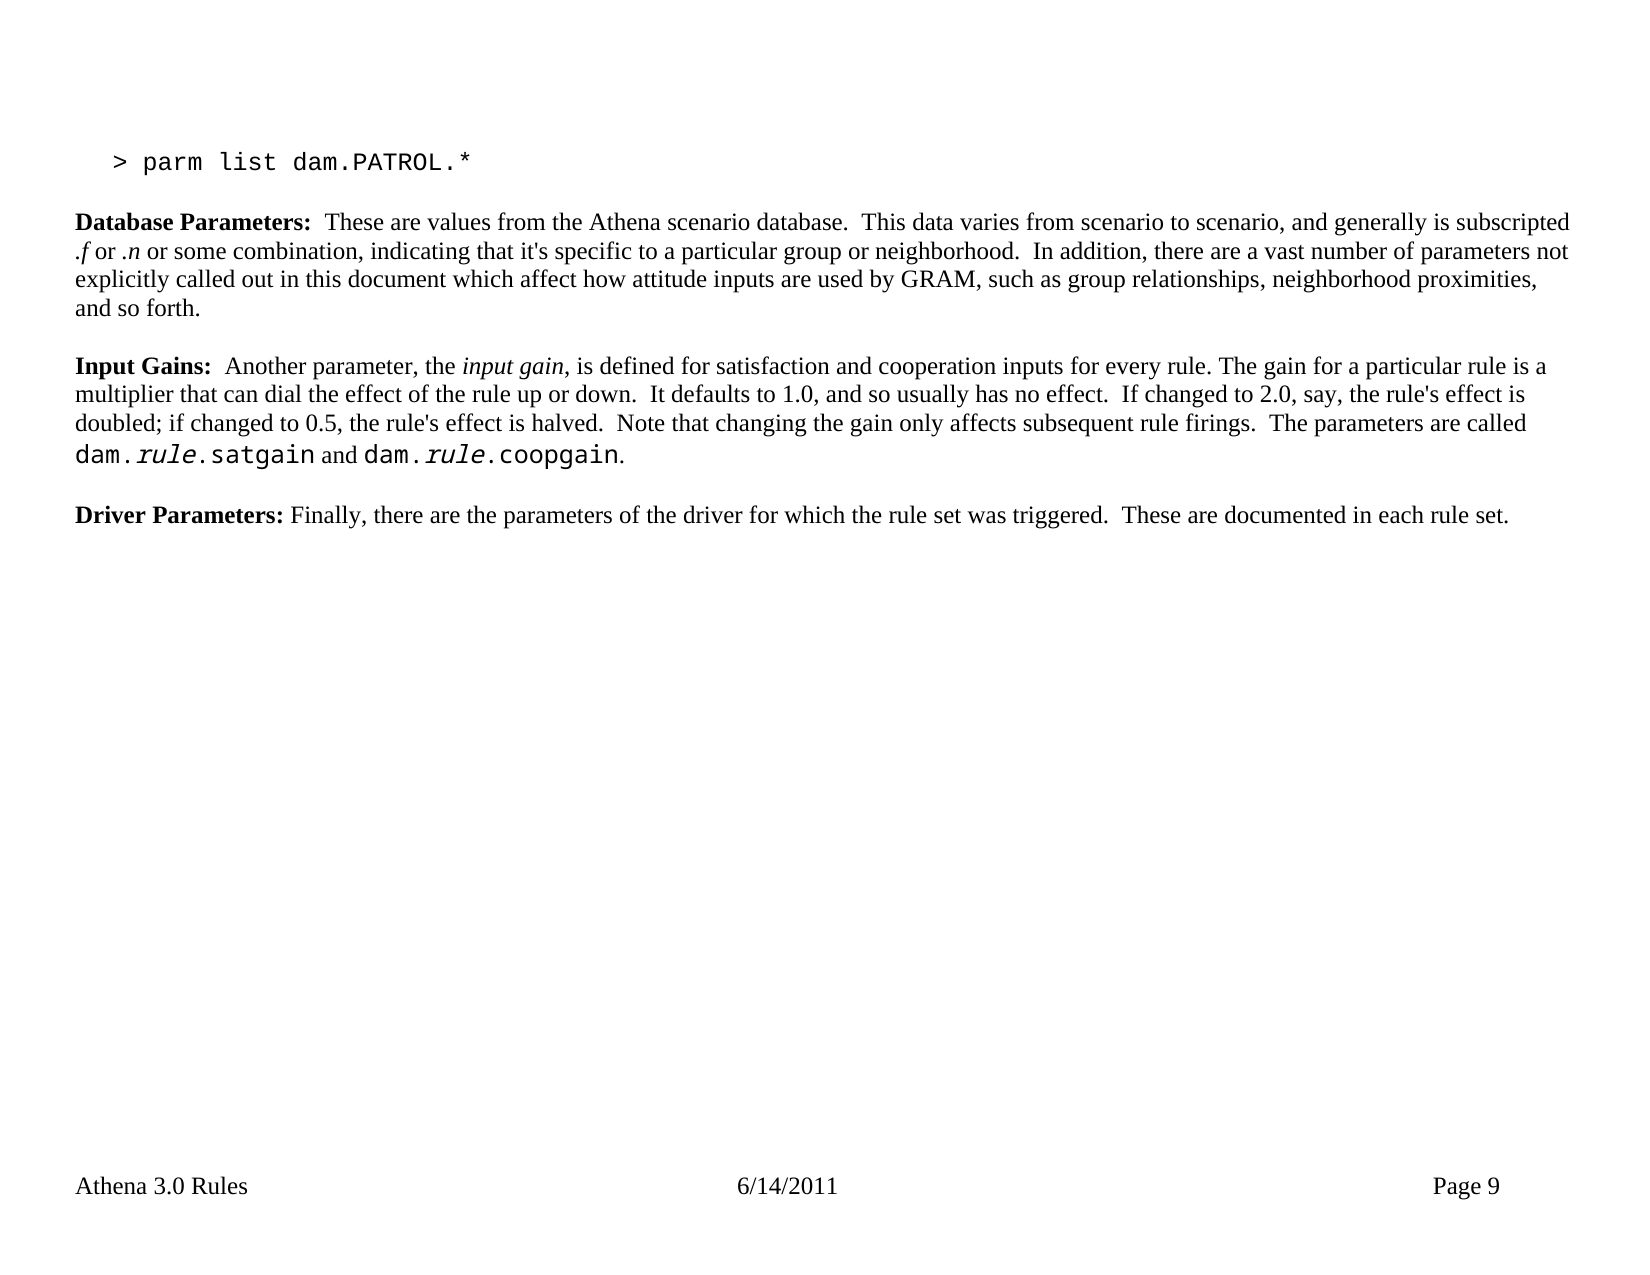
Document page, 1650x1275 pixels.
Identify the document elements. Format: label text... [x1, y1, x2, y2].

text > parm list dam.PATROL.* [75, 150, 1575, 178]
text Driver Parameters: Finally, there are the parameters of the driver for which the rule set was triggered. These are documented in each rule set. [75, 500, 1575, 529]
text Database Parameters: These are values from the Athena scenario database. This data varies from scenario to scenario, and generally is subscripted .f or .n or some combination, indicating that it's specific to a particular group or neighborhood. In addition, there are a vast number of parameters not explicitly called out in this document which affect how attitude inputs are used by GRAM, such as group relationships, neighborhood proximities, and so forth. [75, 207, 1575, 322]
text Input Gains: Another parameter, the input gain, is defined for satisfaction and cooperation inputs for every rule. The gain for a particular rule is a multiplier that can dial the effect of the rule up or down. It defaults to 1.0, and so usually has no effect. If changed to 2.0, say, the rule's effect is doubled; if changed to 0.5, the rule's effect is halved. Note that changing the gain only affects subsequent rule firings. The parameters are called dam.rule.satgain and dam.rule.coopgain. [75, 351, 1575, 471]
